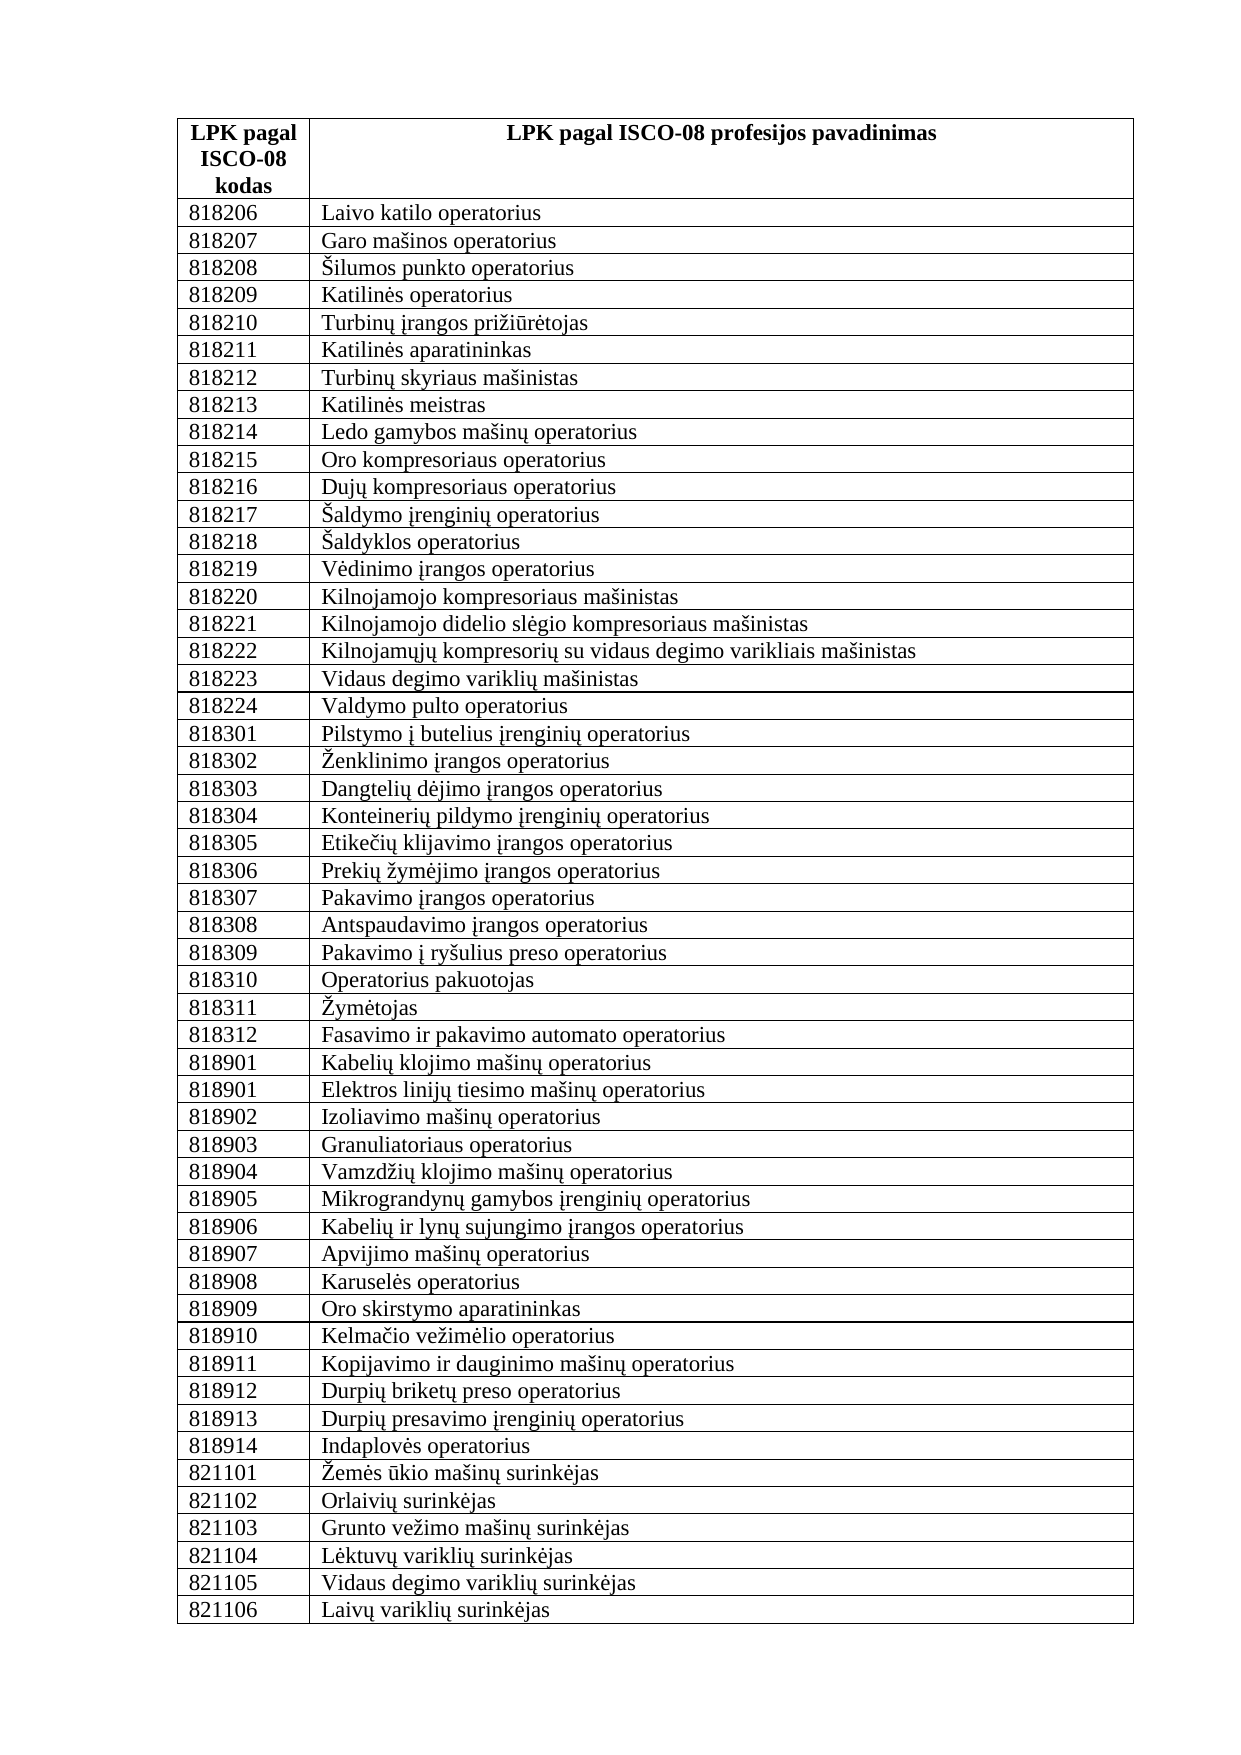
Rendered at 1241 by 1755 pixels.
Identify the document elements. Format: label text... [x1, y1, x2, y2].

table_cell 818910 [178, 1323, 309, 1349]
table_cell 818221 [178, 610, 309, 637]
table_cell Indaplovės operatorius [310, 1432, 1133, 1458]
table_cell 818224 [178, 693, 309, 719]
table_cell Prekių žymėjimo įrangos operatorius [310, 857, 1133, 883]
table_cell 818213 [178, 391, 309, 417]
table_cell Oro skirstymo aparatininkas [310, 1295, 1133, 1321]
table_cell 818310 [178, 966, 309, 993]
table_cell 818304 [178, 802, 309, 828]
table_cell Lėktuvų variklių surinkėjas [310, 1542, 1133, 1568]
table_cell Grunto vežimo mašinų surinkėjas [310, 1514, 1133, 1541]
table_cell 818210 [178, 309, 309, 335]
table_cell Šilumos punkto operatorius [310, 254, 1133, 280]
table_cell 818306 [178, 857, 309, 883]
table_cell 818211 [178, 336, 309, 363]
table_cell 818209 [178, 281, 309, 308]
table_cell 818906 [178, 1213, 309, 1239]
table_cell 818312 [178, 1021, 309, 1047]
table_cell 818215 [178, 446, 309, 472]
table_cell Etikečių klijavimo įrangos operatorius [310, 829, 1133, 856]
table_cell Antspaudavimo įrangos operatorius [310, 912, 1133, 938]
table_cell Vėdinimo įrangos operatorius [310, 555, 1133, 582]
table_cell Durpių presavimo įrenginių operatorius [310, 1405, 1133, 1431]
table_cell 818903 [178, 1131, 309, 1157]
table_cell 818901 [178, 1049, 309, 1075]
table_cell 818303 [178, 775, 309, 801]
table_cell Apvijimo mašinų operatorius [310, 1240, 1133, 1267]
table_cell Ledo gamybos mašinų operatorius [310, 419, 1133, 445]
table_cell Šaldyklos operatorius [310, 528, 1133, 554]
table_cell Kilnojamųjų kompresorių su vidaus degimo varikliais mašinistas [310, 638, 1133, 664]
table_cell Ženklinimo įrangos operatorius [310, 747, 1133, 773]
table_cell 818212 [178, 364, 309, 390]
table_cell Katilinės meistras [310, 391, 1133, 417]
table_cell 818912 [178, 1377, 309, 1404]
table_cell Katilinės operatorius [310, 281, 1133, 308]
table_cell 818907 [178, 1240, 309, 1267]
table_cell Fasavimo ir pakavimo automato operatorius [310, 1021, 1133, 1047]
table_cell Kilnojamojo kompresoriaus mašinistas [310, 583, 1133, 609]
table_cell 818216 [178, 473, 309, 499]
table_cell 821103 [178, 1514, 309, 1541]
table_cell Vidaus degimo variklių surinkėjas [310, 1569, 1133, 1595]
table_cell 821102 [178, 1487, 309, 1513]
table_cell 818208 [178, 254, 309, 280]
table_cell 818222 [178, 638, 309, 664]
table_cell Konteinerių pildymo įrenginių operatorius [310, 802, 1133, 828]
table_cell 818904 [178, 1158, 309, 1184]
table_cell 818219 [178, 555, 309, 582]
table_cell 818911 [178, 1350, 309, 1376]
table_cell 818206 [178, 199, 309, 226]
table_cell 818207 [178, 227, 309, 253]
table_cell 821106 [178, 1596, 309, 1623]
table_cell Kopijavimo ir dauginimo mašinų operatorius [310, 1350, 1133, 1376]
table_cell Laivų variklių surinkėjas [310, 1596, 1133, 1623]
table_cell Dujų kompresoriaus operatorius [310, 473, 1133, 499]
table_cell Laivo katilo operatorius [310, 199, 1133, 226]
table_cell 818909 [178, 1295, 309, 1321]
table_cell Dangtelių dėjimo įrangos operatorius [310, 775, 1133, 801]
table_cell 818311 [178, 994, 309, 1020]
table_cell Elektros linijų tiesimo mašinų operatorius [310, 1076, 1133, 1102]
table_cell Karuselės operatorius [310, 1268, 1133, 1294]
table_cell Garo mašinos operatorius [310, 227, 1133, 253]
table_cell 821104 [178, 1542, 309, 1568]
table_cell Valdymo pulto operatorius [310, 693, 1133, 719]
table_cell 818902 [178, 1103, 309, 1130]
table_cell 818309 [178, 939, 309, 965]
table_cell Turbinų įrangos prižiūrėtojas [310, 309, 1133, 335]
table_cell 818908 [178, 1268, 309, 1294]
table_cell 818220 [178, 583, 309, 609]
table_cell Vidaus degimo variklių mašinistas [310, 665, 1133, 691]
table_cell 818914 [178, 1432, 309, 1458]
table_cell Orlaivių surinkėjas [310, 1487, 1133, 1513]
table_cell Granuliatoriaus operatorius [310, 1131, 1133, 1157]
table_cell Kelmačio vežimėlio operatorius [310, 1323, 1133, 1349]
table_cell 818214 [178, 419, 309, 445]
table_cell 818307 [178, 884, 309, 911]
table_cell Pilstymo į butelius įrenginių operatorius [310, 720, 1133, 746]
table_header LPK pagal ISCO-08 profesijos pavadinimas [310, 119, 1133, 198]
table_cell Oro kompresoriaus operatorius [310, 446, 1133, 472]
table_cell 821105 [178, 1569, 309, 1595]
table_cell 818301 [178, 720, 309, 746]
table_cell 818217 [178, 501, 309, 527]
table_cell Operatorius pakuotojas [310, 966, 1133, 993]
table_cell 818223 [178, 665, 309, 691]
table_cell 818905 [178, 1186, 309, 1212]
table_cell 818302 [178, 747, 309, 773]
table_cell Pakavimo įrangos operatorius [310, 884, 1133, 911]
table_cell Turbinų skyriaus mašinistas [310, 364, 1133, 390]
table_cell Izoliavimo mašinų operatorius [310, 1103, 1133, 1130]
table_cell 818305 [178, 829, 309, 856]
table_cell Durpių briketų preso operatorius [310, 1377, 1133, 1404]
table_cell Pakavimo į ryšulius preso operatorius [310, 939, 1133, 965]
table_cell Kabelių ir lynų sujungimo įrangos operatorius [310, 1213, 1133, 1239]
table_cell 818913 [178, 1405, 309, 1431]
table_cell Kilnojamojo didelio slėgio kompresoriaus mašinistas [310, 610, 1133, 637]
table_cell 818218 [178, 528, 309, 554]
table_header LPK pagal ISCO-08 kodas [178, 119, 309, 198]
table_cell 818901 [178, 1076, 309, 1102]
table_cell Vamzdžių klojimo mašinų operatorius [310, 1158, 1133, 1184]
table_cell Kabelių klojimo mašinų operatorius [310, 1049, 1133, 1075]
table_cell Žymėtojas [310, 994, 1133, 1020]
table_cell Mikrograndynų gamybos įrenginių operatorius [310, 1186, 1133, 1212]
table_cell 818308 [178, 912, 309, 938]
table_cell Katilinės aparatininkas [310, 336, 1133, 363]
table_cell 821101 [178, 1460, 309, 1486]
table_cell Žemės ūkio mašinų surinkėjas [310, 1460, 1133, 1486]
table_cell Šaldymo įrenginių operatorius [310, 501, 1133, 527]
